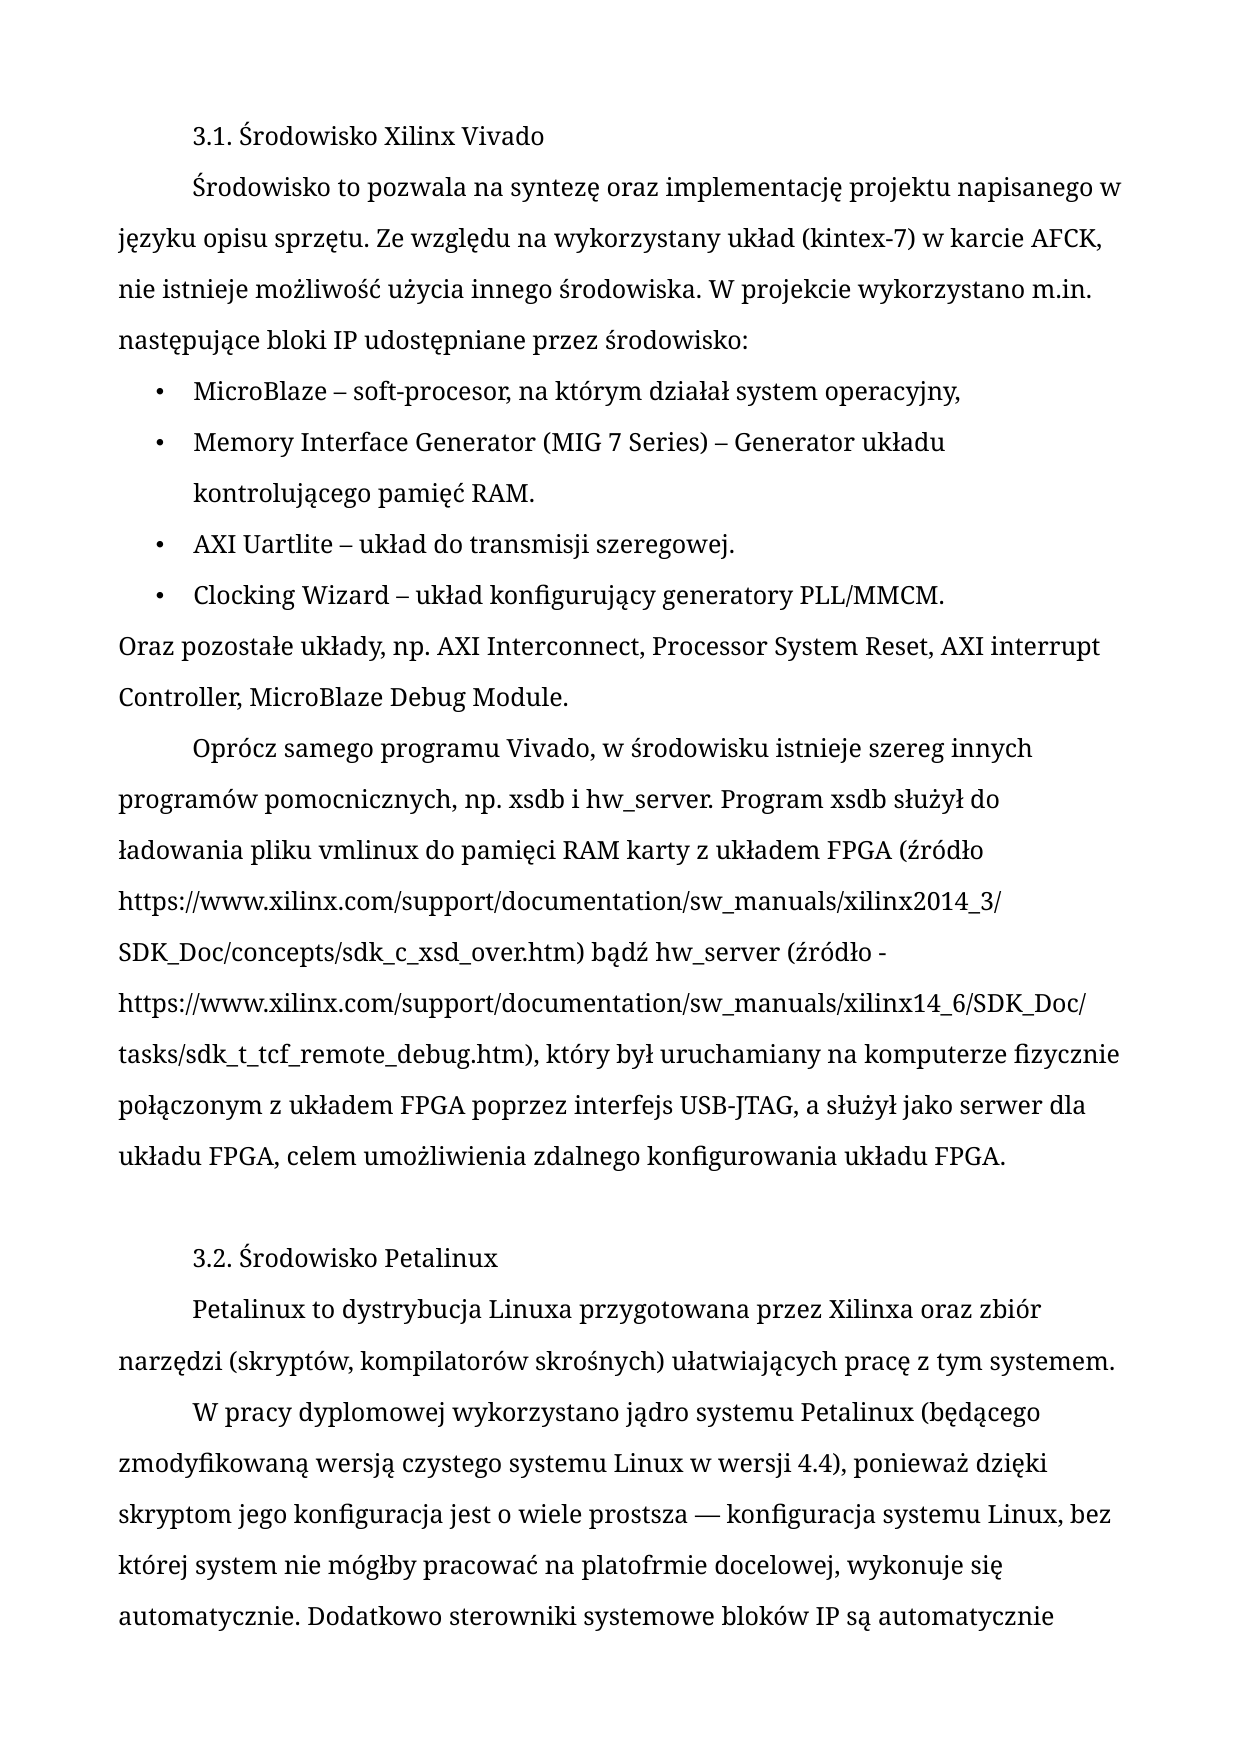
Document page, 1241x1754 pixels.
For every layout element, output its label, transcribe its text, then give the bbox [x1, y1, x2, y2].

text Oraz pozostałe układy, np. AXI Interconnect, Processor System Reset, AXI interrupt Controller, MicroBlaze Debug Module. [118, 628, 1122, 714]
text Środowisko to pozwala na syntezę oraz implementację projektu napisanego w języku opisu sprzętu. Ze względu na wykorzystany układ (kintex-7) w karcie AFCK, nie istnieje możliwość użycia innego środowiska. W projekcie wykorzystano m.in. następujące bloki IP udostępniane przez środowisko: [118, 169, 1122, 356]
list AXI Uartlite – układ do transmisji szeregowej. [156, 526, 1122, 561]
text W pracy dyplomowej wykorzystano jądro systemu Petalinux (będącego zmodyfikowaną wersją czystego systemu Linux w wersji 4.4), ponieważ dzięki skryptom jego konfiguracja jest o wiele prostsza — konfiguracja systemu Linux, bez której system nie mógłby pracować na platofrmie docelowej, wykonuje się automatycznie. Dodatkowo sterowniki systemowe bloków IP są automatycznie [118, 1394, 1122, 1632]
text Oprócz samego programu Vivado, w środowisku istnieje szereg innych programów pomocnicznych, np. xsdb i hw_server. Program xsdb służył do ładowania pliku vmlinux do pamięci RAM karty z układem FPGA (źródło https://www.xilinx.com/support/documentation/sw_manuals/xilinx2014_3/SDK_Doc/concepts/sdk_c_xsd_over.htm) bądź hw_server (źródło - https://www.xilinx.com/support/documentation/sw_manuals/xilinx14_6/SDK_Doc/tasks/sdk_t_tcf_remote_debug.htm), który był uruchamiany na komputerze fizycznie połączonym z układem FPGA poprzez interfejs USB-JTAG, a służył jako serwer dla układu FPGA, celem umożliwienia zdalnego konfigurowania układu FPGA. [118, 731, 1122, 1173]
text Petalinux to dystrybucja Linuxa przygotowana przez Xilinxa oraz zbiór narzędzi (skryptów, kompilatorów skrośnych) ułatwiających pracę z tym systemem. [118, 1292, 1122, 1377]
list Clocking Wizard – układ konfigurujący generatory PLL/MMCM. [156, 577, 1122, 612]
text 3.1. Środowisko Xilinx Vivado [118, 118, 1122, 152]
text 3.2. Środowisko Petalinux [118, 1241, 1122, 1275]
list MicroBlaze – soft-procesor, na którym działał system operacyjny, [156, 373, 1122, 407]
list Memory Interface Generator (MIG 7 Series) – Generator układu kontrolującego pamięć RAM. [156, 424, 1122, 509]
